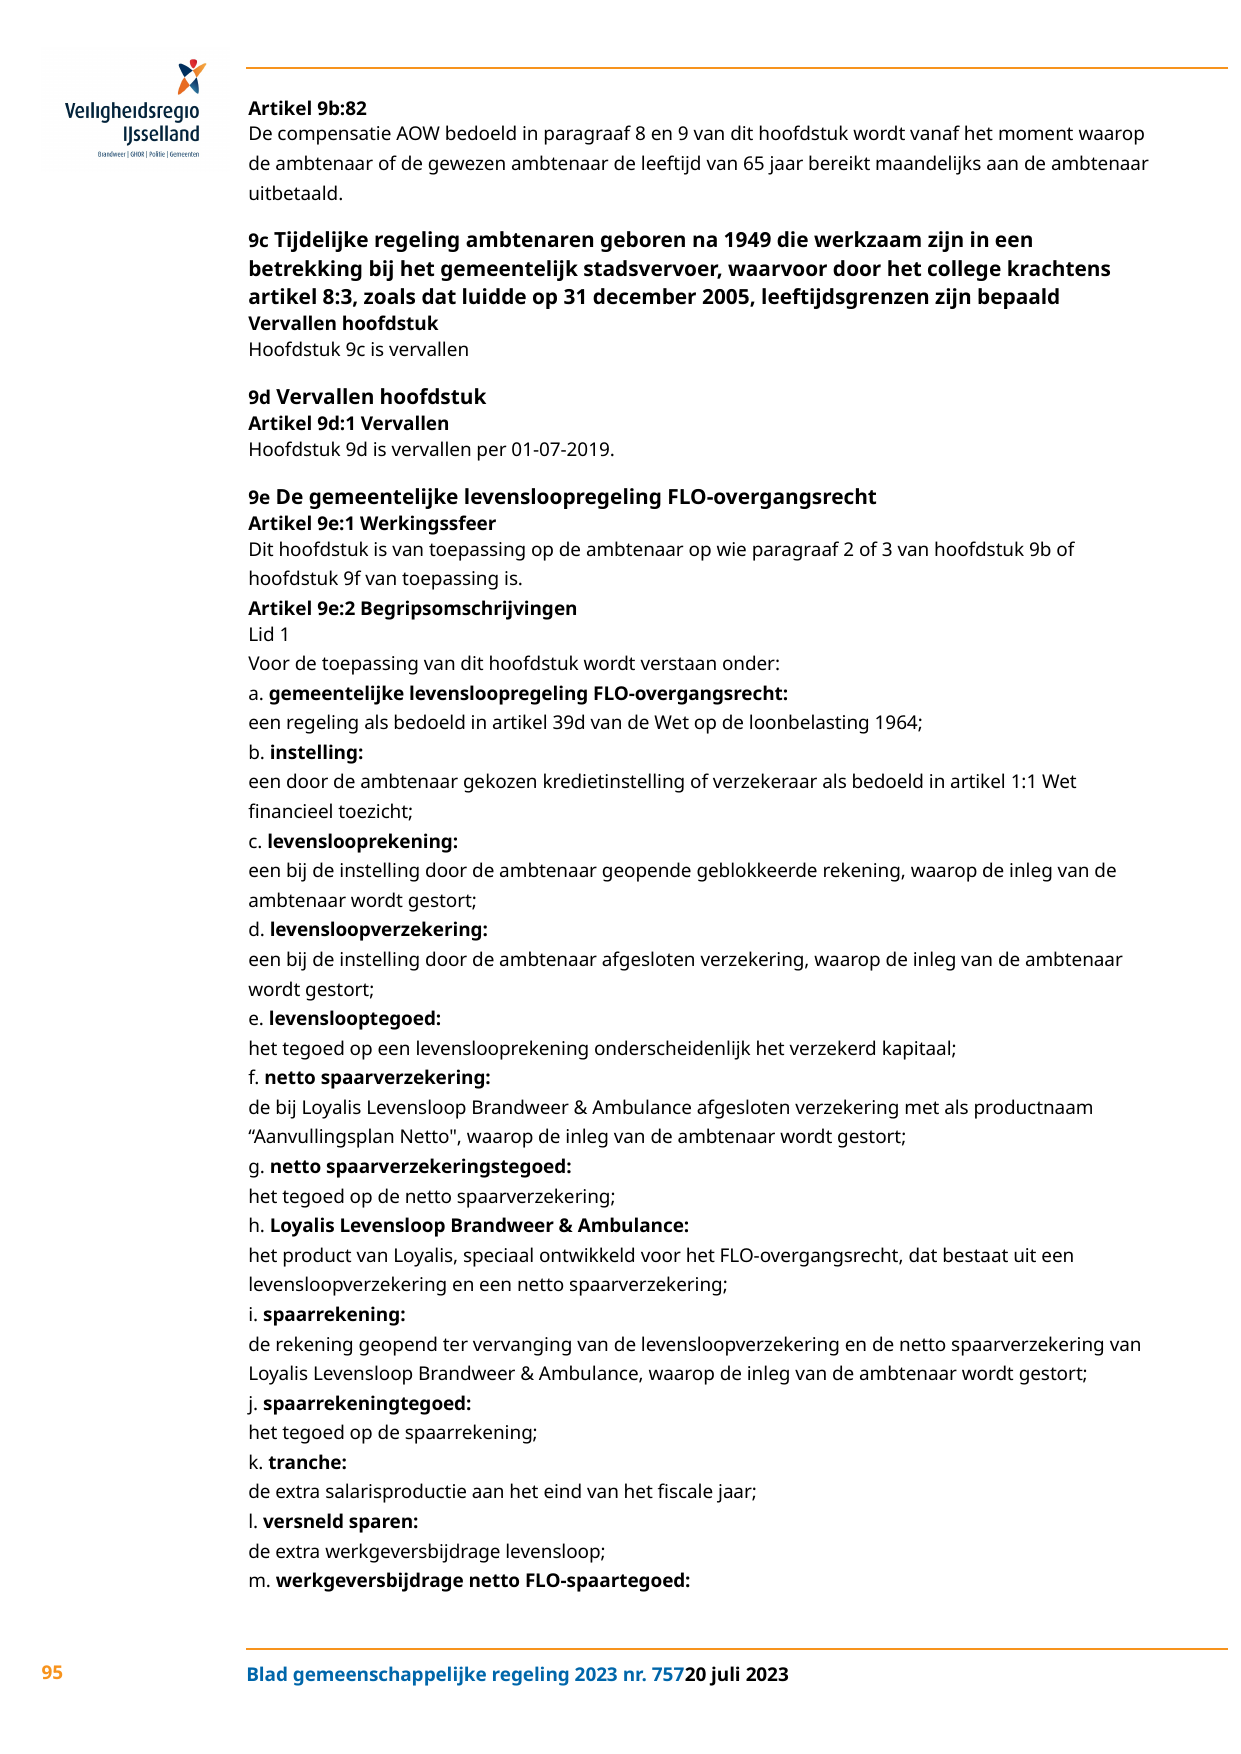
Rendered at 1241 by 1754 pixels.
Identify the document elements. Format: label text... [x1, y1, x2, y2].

text Artikel 9b:82 [248, 95, 1152, 121]
text l. versneld sparen: [248, 1508, 1152, 1534]
text een door de ambtenaar gekozen kredietinstelling of verzekeraar als bedoeld in artikel 1:1 Wet financieel toezicht; [248, 769, 1152, 824]
text Artikel 9d:1 Vervallen [248, 410, 1152, 436]
text i. spaarrekening: [248, 1301, 1152, 1327]
text de rekening geopend ter vervanging van de levensloopverzekering en de netto spaarverzekering van Loyalis Levensloop Brandweer & Ambulance, waarop de inleg van de ambtenaar wordt gestort; [248, 1331, 1152, 1386]
picture [41, 47, 231, 172]
text Vervallen hoofdstuk [248, 311, 1152, 336]
text Artikel 9e:1 Werkingssfeer [248, 510, 1152, 536]
text de extra werkgeversbijdrage levensloop; [248, 1538, 1152, 1564]
text a. gemeentelijke levensloopregeling FLO-overgangsrecht: [248, 680, 1152, 706]
text de extra salarisproductie aan het eind van het fiscale jaar; [248, 1479, 1152, 1504]
text een regeling als bedoeld in artikel 39d van de Wet op de loonbelasting 1964; [248, 709, 1152, 735]
text 9e De gemeentelijke levensloopregeling FLO-overgangsrecht [248, 482, 1152, 510]
text een bij de instelling door de ambtenaar geopende geblokkeerde rekening, waarop de inleg van de ambtenaar wordt gestort; [248, 857, 1152, 913]
text Hoofdstuk 9d is vervallen per 01-07-2019. [248, 436, 1152, 462]
text Voor de toepassing van dit hoofdstuk wordt verstaan onder: [248, 650, 1152, 676]
text het tegoed op de netto spaarverzekering; [248, 1183, 1152, 1209]
text k. tranche: [248, 1449, 1152, 1475]
text b. instelling: [248, 739, 1152, 765]
text De compensatie AOW bedoeld in paragraaf 8 en 9 van dit hoofdstuk wordt vanaf het moment waarop de ambtenaar of de gewezen ambtenaar de leeftijd van 65 jaar bereikt maandelijks aan de ambtenaar uitbetaald. [248, 121, 1152, 205]
text Dit hoofdstuk is van toepassing op de ambtenaar op wie paragraaf 2 of 3 van hoofdstuk 9b of hoofdstuk 9f van toepassing is. [248, 536, 1152, 591]
text de bij Loyalis Levensloop Brandweer & Ambulance afgesloten verzekering met als productnaam “Aanvullingsplan Netto", waarop de inleg van de ambtenaar wordt gestort; [248, 1094, 1152, 1149]
text c. levenslooprekening: [248, 828, 1152, 854]
text Hoofdstuk 9c is vervallen [248, 336, 1152, 362]
text 9d Vervallen hoofdstuk [248, 382, 1152, 410]
text Lid 1 [248, 621, 1152, 647]
text het tegoed op de spaarrekening; [248, 1419, 1152, 1445]
text d. levensloopverzekering: [248, 917, 1152, 942]
text e. levenslooptegoed: [248, 1005, 1152, 1031]
text 9c Tijdelijke regeling ambtenaren geboren na 1949 die werkzaam zijn in een betrekking bij het gemeentelijk stadsvervoer, waarvoor door het college krachtens artikel 8:3, zoals dat luidde op 31 december 2005, leeftijdsgrenzen zijn bepaald [248, 225, 1152, 311]
text een bij de instelling door de ambtenaar afgesloten verzekering, waarop de inleg van de ambtenaar wordt gestort; [248, 946, 1152, 1002]
text het product van Loyalis, speciaal ontwikkeld voor het FLO-overgangsrecht, dat bestaat uit een levensloopverzekering en een netto spaarverzekering; [248, 1242, 1152, 1297]
text m. werkgeversbijdrage netto FLO-spaartegoed: [248, 1567, 1152, 1593]
text f. netto spaarverzekering: [248, 1064, 1152, 1090]
text h. Loyalis Levensloop Brandweer & Ambulance: [248, 1212, 1152, 1238]
text Artikel 9e:2 Begripsomschrijvingen [248, 595, 1152, 621]
text j. spaarrekeningtegoed: [248, 1390, 1152, 1416]
text g. netto spaarverzekeringstegoed: [248, 1153, 1152, 1179]
text het tegoed op een levenslooprekening onderscheidenlijk het verzekerd kapitaal; [248, 1035, 1152, 1061]
